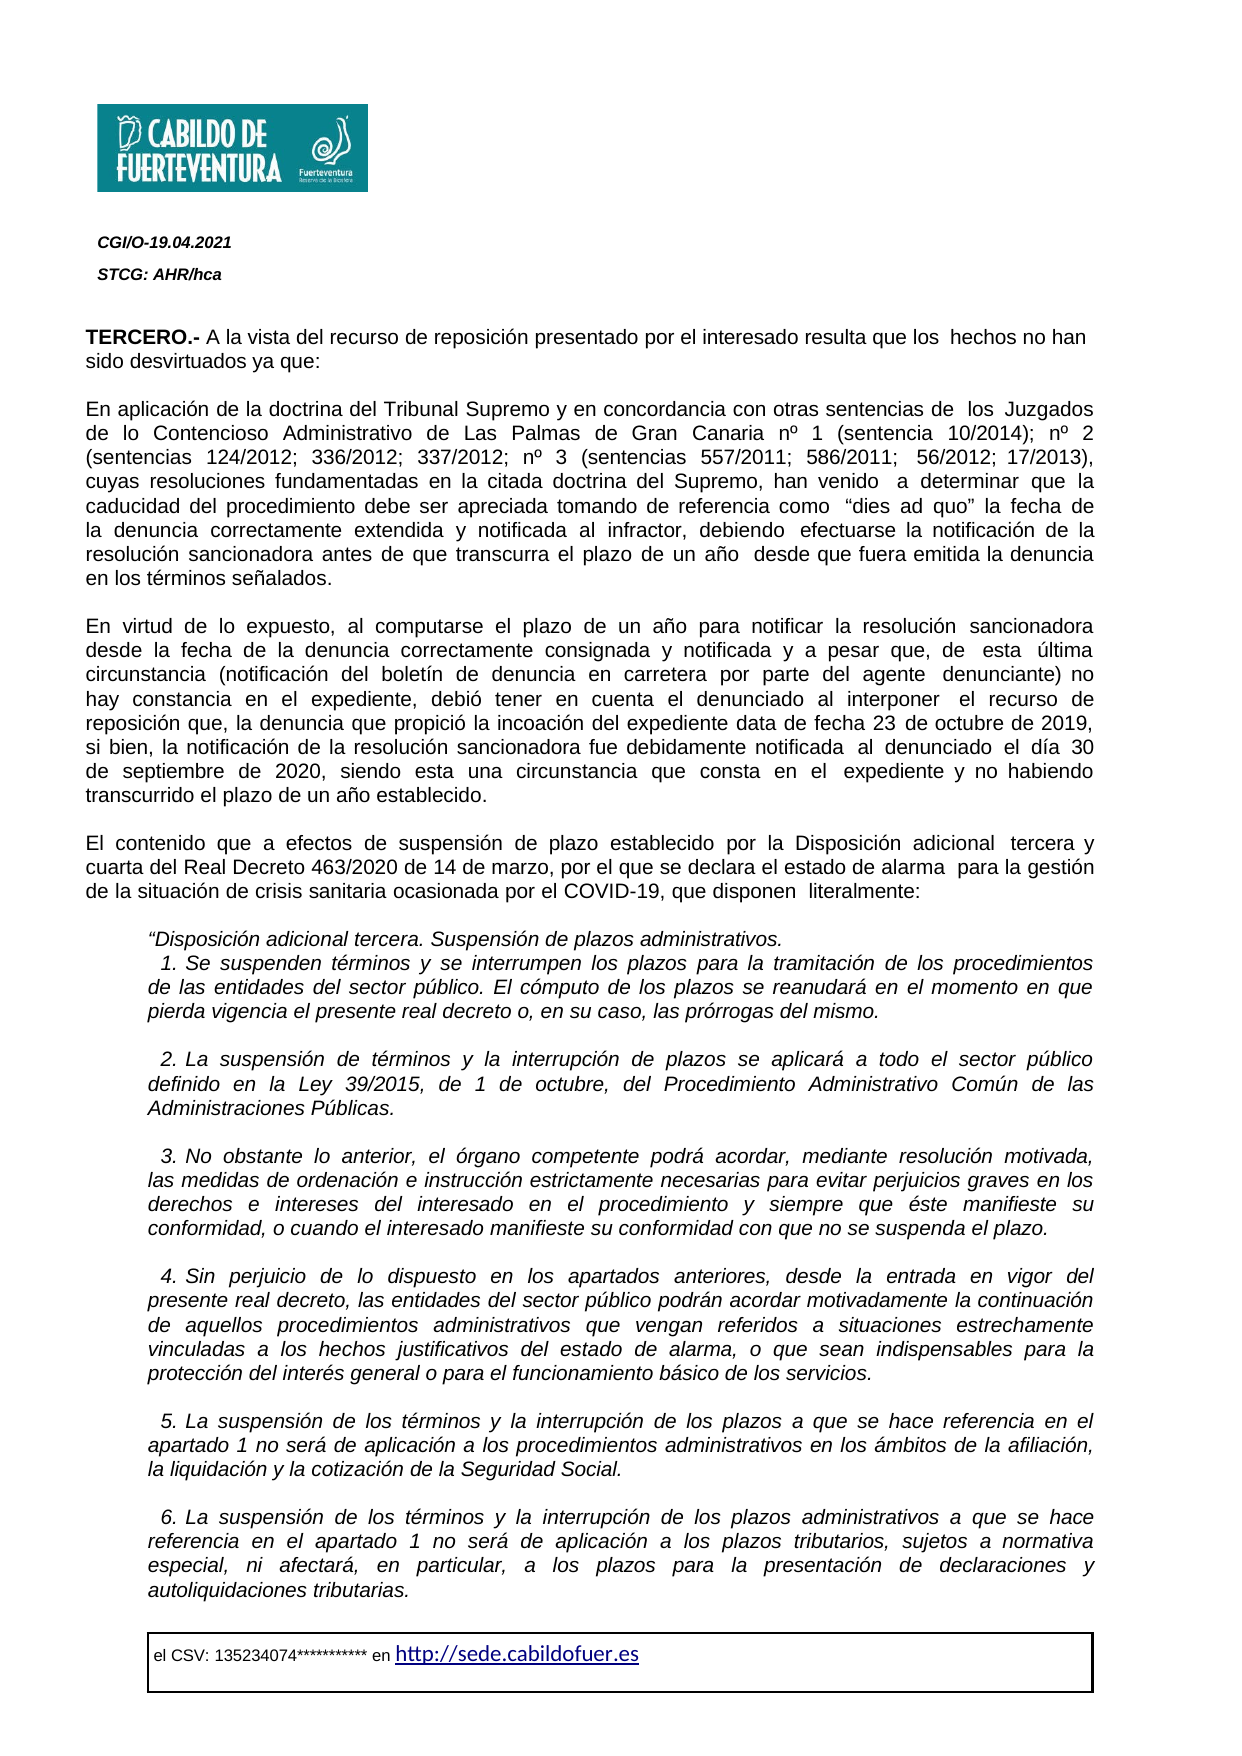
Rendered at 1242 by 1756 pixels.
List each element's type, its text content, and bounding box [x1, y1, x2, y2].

text En aplicación de la doctrina del Tribunal Supremo y en concordancia con otras sentencias de los Juzgados de lo Contencioso Administrativo de Las Palmas de Gran Canaria nº 1 (sentencia 10/2014); nº 2 (sentencias 124/2012; 336/2012; 337/2012; nº 3 (sentencias 557/2011; 586/2011; 56/2012; 17/2013), cuyas resoluciones fundamentadas en la citada doctrina del Supremo, han venido a determinar que la caducidad del procedimiento debe ser apreciada tomando de referencia como “dies ad quo” la fecha de la denuncia correctamente extendida y notificada al infractor, debiendo efectuarse la notificación de la resolución sancionadora antes de que transcurra el plazo de un año desde que fuera emitida la denuncia en los términos señalados. [85, 397, 1094, 590]
text TERCERO.- A la vista del recurso de reposición presentado por el interesado resulta que los hechos no han sido desvirtuados ya que: [85, 324, 1088, 373]
list La suspensión de los términos y la interrupción de los plazos administrativos a que se hace referencia en el apartado 1 no será de aplicación a los plazos tributarios, sujetos a normativa especial, ni afectará, en particular, a los plazos para la presentación de declaraciones y autoliquidaciones tributarias. [123, 1505, 1094, 1601]
text “Disposición adicional tercera. Suspensión de plazos administrativos. [148, 927, 1106, 951]
list Se suspenden términos y se interrumpen los plazos para la tramitación de los procedimientos de las entidades del sector público. El cómputo de los plazos se reanudará en el momento en que pierda vigencia el presente real decreto o, en su caso, las prórrogas del mismo. [123, 951, 1094, 1023]
text En virtud de lo expuesto, al computarse el plazo de un año para notificar la resolución sancionadora desde la fecha de la denuncia correctamente consignada y notificada y a pesar que, de esta última circunstancia (notificación del boletín de denuncia en carretera por parte del agente denunciante) no hay constancia en el expediente, debió tener en cuenta el denunciado al interponer el recurso de reposición que, la denuncia que propició la incoación del expediente data de fecha 23 de octubre de 2019, si bien, la notificación de la resolución sancionadora fue debidamente notificada al denunciado el día 30 de septiembre de 2020, siendo esta una circunstancia que consta en el expediente y no habiendo transcurrido el plazo de un año establecido. [85, 614, 1094, 807]
list No obstante lo anterior, el órgano competente podrá acordar, mediante resolución motivada, las medidas de ordenación e instrucción estrictamente necesarias para evitar perjuicios graves en los derechos e intereses del interesado en el procedimiento y siempre que éste manifieste su conformidad, o cuando el interesado manifieste su conformidad con que no se suspenda el plazo. [123, 1144, 1094, 1240]
text El contenido que a efectos de suspensión de plazo establecido por la Disposición adicional tercera y cuarta del Real Decreto 463/2020 de 14 de marzo, por el que se declara el estado de alarma para la gestión de la situación de crisis sanitaria ocasionada por el COVID-19, que disponen literalmente: [85, 831, 1094, 903]
list La suspensión de términos y la interrupción de plazos se aplicará a todo el sector público definido en la Ley 39/2015, de 1 de octubre, del Procedimiento Administrativo Común de las Administraciones Públicas. [123, 1047, 1094, 1119]
list Sin perjuicio de lo dispuesto en los apartados anteriores, desde la entrada en vigor del presente real decreto, las entidades del sector público podrán acordar motivadamente la continuación de aquellos procedimientos administrativos que vengan referidos a situaciones estrechamente vinculadas a los hechos justificativos del estado de alarma, o que sean indispensables para la protección del interés general o para el funcionamiento básico de los servicios. [123, 1264, 1094, 1385]
list La suspensión de los términos y la interrupción de los plazos a que se hace referencia en el apartado 1 no será de aplicación a los procedimientos administrativos en los ámbitos de la afiliación, la liquidación y la cotización de la Seguridad Social. [123, 1409, 1094, 1481]
